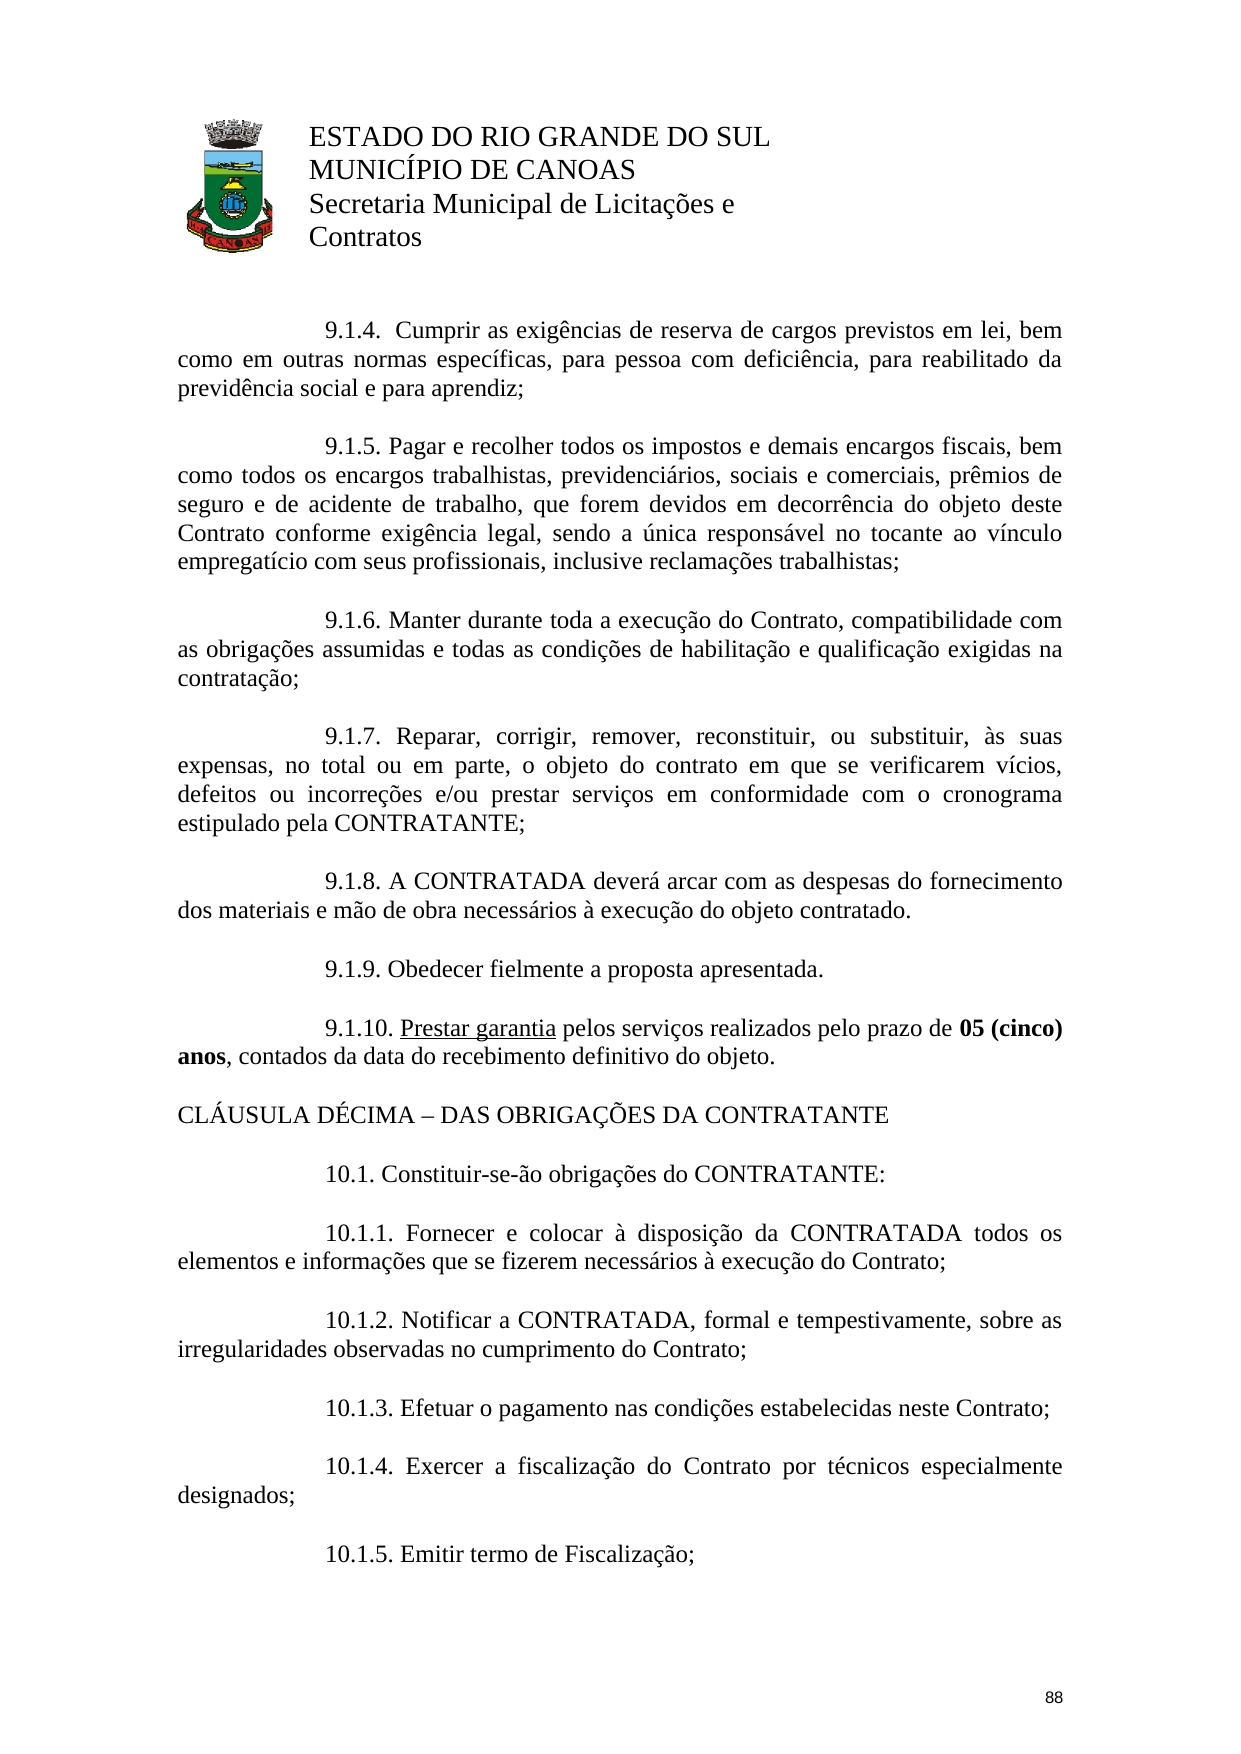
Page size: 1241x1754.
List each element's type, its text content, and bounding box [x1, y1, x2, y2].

text 9.1.6. Manter durante toda a execução do Contrato, compatibilidade com as obrigações assumidas e todas as condições de habilitação e qualificação exigidas na contratação; [177, 605, 1063, 691]
text 10.1. Constituir-se-ão obrigações do CONTRATANTE: [177, 1159, 1063, 1188]
text 9.1.4. Cumprir as exigências de reserva de cargos previstos em lei, bem como em outras normas específicas, para pessoa com deficiência, para reabilitado da previdência social e para aprendiz; [177, 315, 1063, 401]
text 9.1.10. Prestar garantia pelos serviços realizados pelo prazo de 05 (cinco) anos, contados da data do recebimento definitivo do objeto. [177, 1013, 1063, 1070]
text CLÁUSULA DÉCIMA – DAS OBRIGAÇÕES DA CONTRATANTE [177, 1100, 1063, 1129]
text 9.1.9. Obedecer fielmente a proposta apresentada. [177, 954, 1063, 983]
text 10.1.2. Notificar a CONTRATADA, formal e tempestivamente, sobre as irregularidades observadas no cumprimento do Contrato; [177, 1305, 1063, 1363]
text 9.1.7. Reparar, corrigir, remover, reconstituir, ou substituir, às suas expensas, no total ou em parte, o objeto do contrato em que se verificarem vícios, defeitos ou incorreções e/ou prestar serviços em conformidade com o cronograma estipulado pela CONTRATANTE; [177, 721, 1063, 836]
text 9.1.5. Pagar e recolher todos os impostos e demais encargos fiscais, bem como todos os encargos trabalhistas, previdenciários, sociais e comerciais, prêmios de seguro e de acidente de trabalho, que forem devidos em decorrência do objeto deste Contrato conforme exigência legal, sendo a única responsável no tocante ao vínculo empregatício com seus profissionais, inclusive reclamações trabalhistas; [177, 431, 1063, 575]
text 10.1.3. Efetuar o pagamento nas condições estabelecidas neste Contrato; [177, 1393, 1063, 1421]
text 9.1.8. A CONTRATADA deverá arcar com as despesas do fornecimento dos materiais e mão de obra necessários à execução do objeto contratado. [177, 866, 1063, 924]
text 10.1.4. Exercer a fiscalização do Contrato por técnicos especialmente designados; [177, 1451, 1063, 1509]
text 10.1.5. Emitir termo de Fiscalização; [177, 1539, 1063, 1568]
picture [186, 119, 273, 253]
text 10.1.1. Fornecer e colocar à disposição da CONTRATADA todos os elementos e informações que se fizerem necessários à execução do Contrato; [177, 1218, 1063, 1275]
